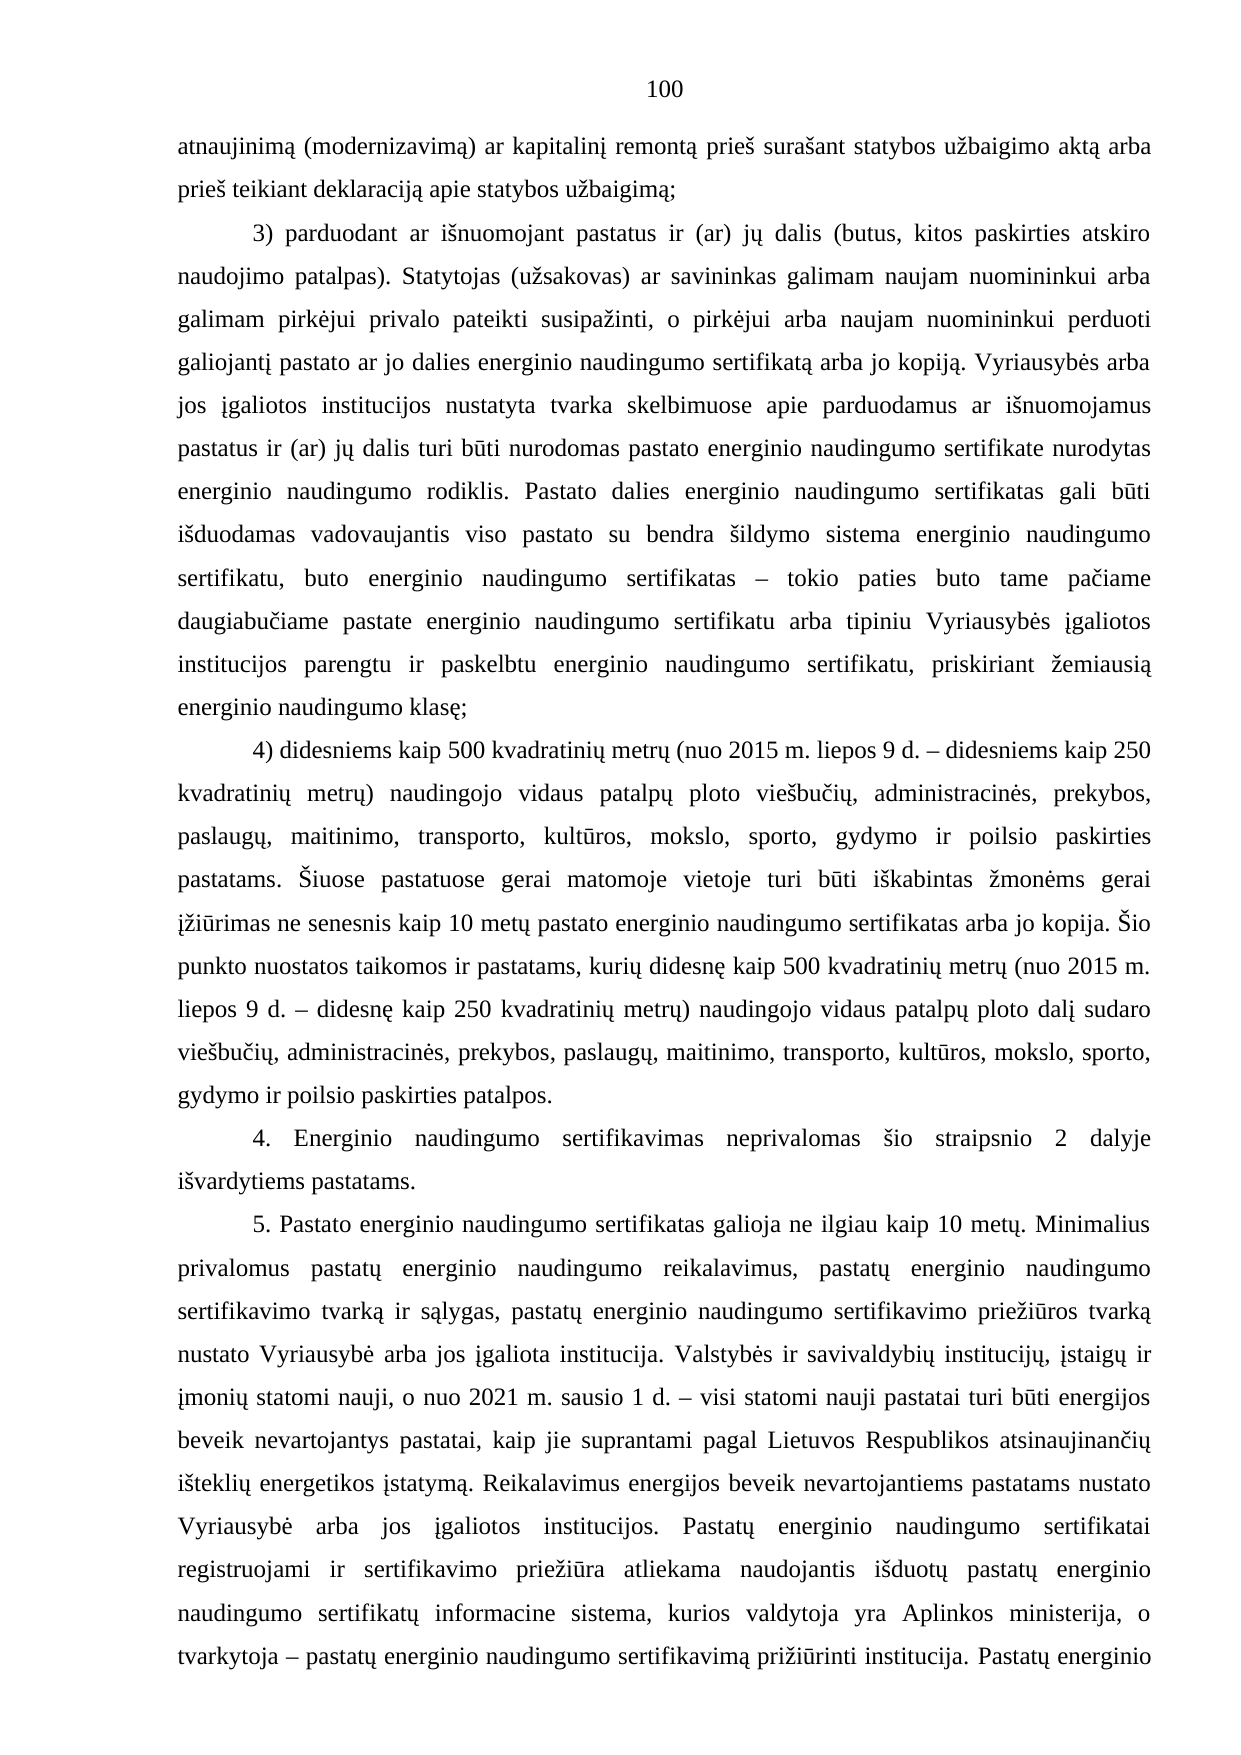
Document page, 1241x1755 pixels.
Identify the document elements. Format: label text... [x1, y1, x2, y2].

text atnaujinimą (modernizavimą) ar kapitalinį remontą prieš surašant statybos užbaigimo aktą arba prieš teikiant deklaraciją apie statybos užbaigimą; [177, 131, 1152, 203]
text 4) didesniems kaip 500 kvadratinių metrų (nuo 2015 m. liepos 9 d. – didesniems kaip 250 kvadratinių metrų) naudingojo vidaus patalpų ploto viešbučių, administracinės, prekybos, paslaugų, maitinimo, transporto, kultūros, mokslo, sporto, gydymo ir poilsio paskirties pastatams. Šiuose pastatuose gerai matomoje vietoje turi būti iškabintas žmonėms gerai įžiūrimas ne senesnis kaip 10 metų pastato energinio naudingumo sertifikatas arba jo kopija. Šio punkto nuostatos taikomos ir pastatams, kurių didesnę kaip 500 kvadratinių metrų (nuo 2015 m. liepos 9 d. – didesnę kaip 250 kvadratinių metrų) naudingojo vidaus patalpų ploto dalį sudaro viešbučių, administracinės, prekybos, paslaugų, maitinimo, transporto, kultūros, mokslo, sporto, gydymo ir poilsio paskirties patalpos. [177, 735, 1152, 1109]
text 5. Pastato energinio naudingumo sertifikatas galioja ne ilgiau kaip 10 metų. Minimalius privalomus pastatų energinio naudingumo reikalavimus, pastatų energinio naudingumo sertifikavimo tvarką ir sąlygas, pastatų energinio naudingumo sertifikavimo priežiūros tvarką nustato Vyriausybė arba jos įgaliota institucija. Valstybės ir savivaldybių institucijų, įstaigų ir įmonių statomi nauji, o nuo 2021 m. sausio 1 d. – visi statomi nauji pastatai turi būti energijos beveik nevartojantys pastatai, kaip jie suprantami pagal Lietuvos Respublikos atsinaujinančių išteklių energetikos įstatymą. Reikalavimus energijos beveik nevartojantiems pastatams nustato Vyriausybė arba jos įgaliotos institucijos. Pastatų energinio naudingumo sertifikatai registruojami ir sertifikavimo priežiūra atliekama naudojantis išduotų pastatų energinio naudingumo sertifikatų informacine sistema, kurios valdytoja yra Aplinkos ministerija, o tvarkytoja – pastatų energinio naudingumo sertifikavimą prižiūrinti institucija. Pastatų energinio [177, 1209, 1152, 1669]
text 4. Energinio naudingumo sertifikavimas neprivalomas šio straipsnio 2 dalyje išvardytiems pastatams. [177, 1123, 1152, 1195]
text 3) parduodant ar išnuomojant pastatus ir (ar) jų dalis (butus, kitos paskirties atskiro naudojimo patalpas). Statytojas (užsakovas) ar savininkas galimam naujam nuomininkui arba galimam pirkėjui privalo pateikti susipažinti, o pirkėjui arba naujam nuomininkui perduoti galiojantį pastato ar jo dalies energinio naudingumo sertifikatą arba jo kopiją. Vyriausybės arba jos įgaliotos institucijos nustatyta tvarka skelbimuose apie parduodamus ar išnuomojamus pastatus ir (ar) jų dalis turi būti nurodomas pastato energinio naudingumo sertifikate nurodytas energinio naudingumo rodiklis. Pastato dalies energinio naudingumo sertifikatas gali būti išduodamas vadovaujantis viso pastato su bendra šildymo sistema energinio naudingumo sertifikatu, buto energinio naudingumo sertifikatas – tokio paties buto tame pačiame daugiabučiame pastate energinio naudingumo sertifikatu arba tipiniu Vyriausybės įgaliotos institucijos parengtu ir paskelbtu energinio naudingumo sertifikatu, priskiriant žemiausią energinio naudingumo klasę; [177, 218, 1152, 721]
